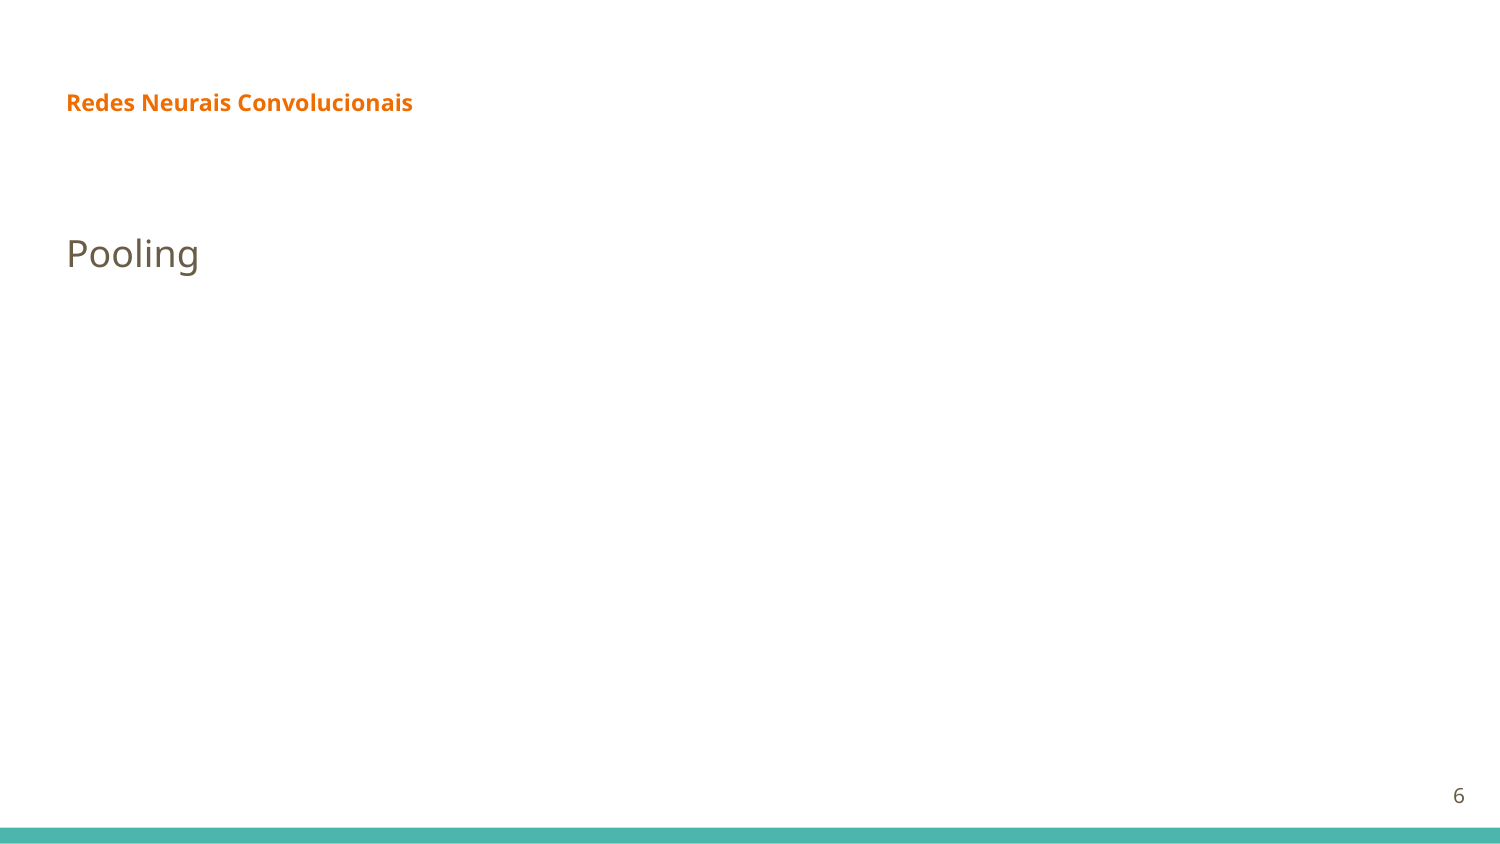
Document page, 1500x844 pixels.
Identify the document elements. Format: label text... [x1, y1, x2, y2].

list Pooling [51, 207, 1449, 765]
slide_number [1389, 764, 1480, 830]
title Redes Neurais Convolucionais [51, 72, 1449, 189]
